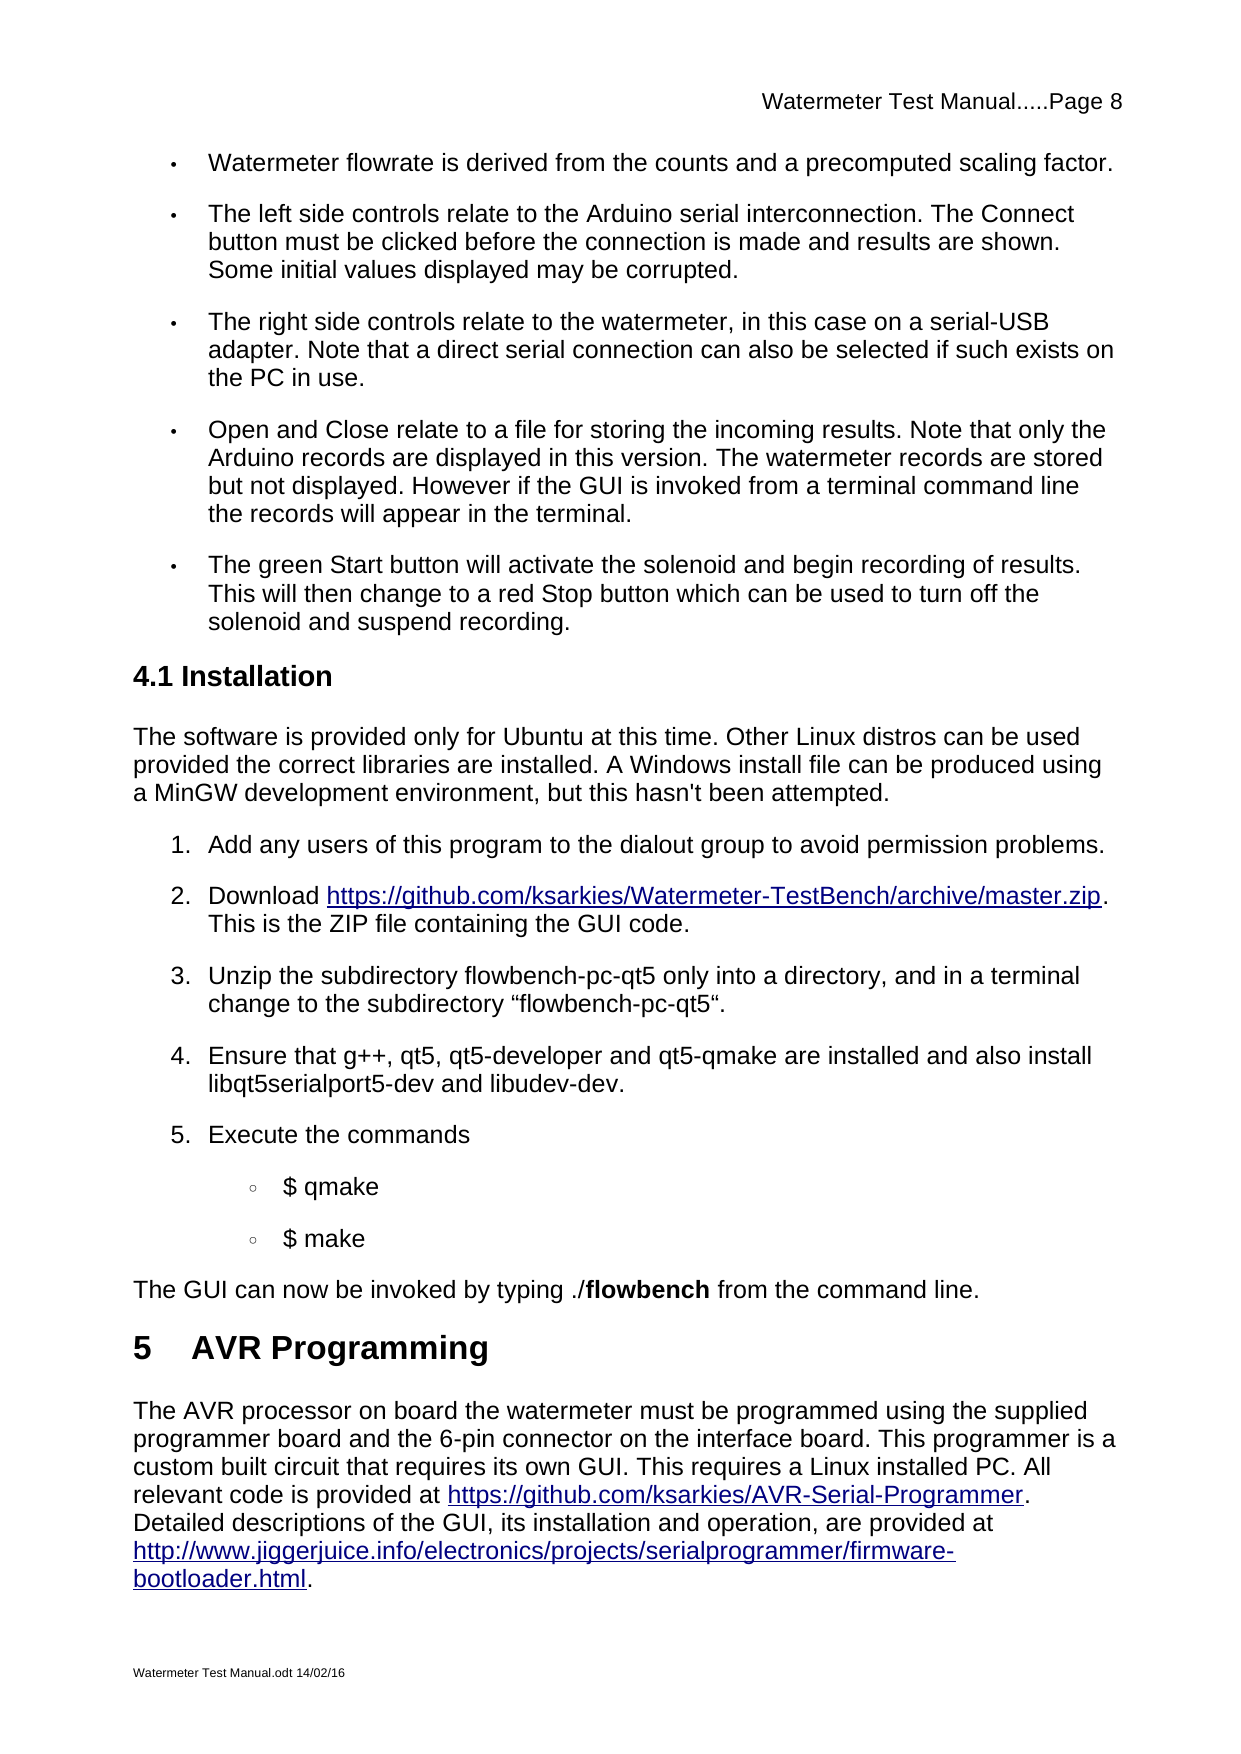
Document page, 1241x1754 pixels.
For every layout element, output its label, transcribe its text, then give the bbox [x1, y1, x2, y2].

subtitle AVR Programming [133, 1329, 1123, 1367]
list Ensure that g++, qt5, qt5-developer and qt5-qmake are installed and also install libqt5serialport5-dev and libudev-dev. [170, 1042, 1123, 1098]
list Download https://github.com/ksarkies/Watermeter-TestBench/archive/master.zip. This is the ZIP file containing the GUI code. [170, 882, 1123, 938]
text The GUI can now be invoked by typing ./flowbench from the command line. [133, 1276, 1123, 1304]
list Unzip the subdirectory flowbench-pc-qt5 only into a directory, and in a terminal change to the subdirectory “flowbench-pc-qt5“. [170, 962, 1123, 1018]
subtitle Installation [133, 660, 1123, 693]
list $ make [245, 1225, 1123, 1253]
list $ qmake [245, 1173, 1123, 1201]
list Watermeter flowrate is derived from the counts and a precomputed scaling factor. [170, 149, 1123, 177]
list The left side controls relate to the Arduino serial interconnection. The Connect button must be clicked before the connection is made and results are shown. Some initial values displayed may be corrupted. [170, 200, 1123, 284]
list The right side controls relate to the watermeter, in this case on a serial-USB adapter. Note that a direct serial connection can also be selected if such exists on the PC in use. [170, 308, 1123, 392]
text The AVR processor on board the watermeter must be programmed using the supplied programmer board and the 6-pin connector on the interface board. This programmer is a custom built circuit that requires its own GUI. This requires a Linux installed PC. All relevant code is provided at https://github.com/ksarkies/AVR-Serial-Programmer. Detailed descriptions of the GUI, its installation and operation, are provided at http://www.jiggerjuice.info/electronics/projects/serialprogrammer/firmware-bootloader.html. [133, 1397, 1123, 1593]
list Open and Close relate to a file for storing the incoming results. Note that only the Arduino records are displayed in this version. The watermeter records are stored but not displayed. However if the GUI is invoked from a terminal command line the records will appear in the terminal. [170, 416, 1123, 528]
text The software is provided only for Ubuntu at this time. Other Linux distros can be used provided the correct libraries are installed. A Windows install file can be produced using a MinGW development environment, but this hasn't been attempted. [133, 723, 1123, 807]
list Execute the commands [170, 1121, 1123, 1149]
list Add any users of this program to the dialout group to avoid permission problems. [170, 831, 1123, 859]
list The green Start button will activate the solenoid and begin recording of results. This will then change to a red Stop button which can be used to turn off the solenoid and suspend recording. [170, 551, 1123, 636]
